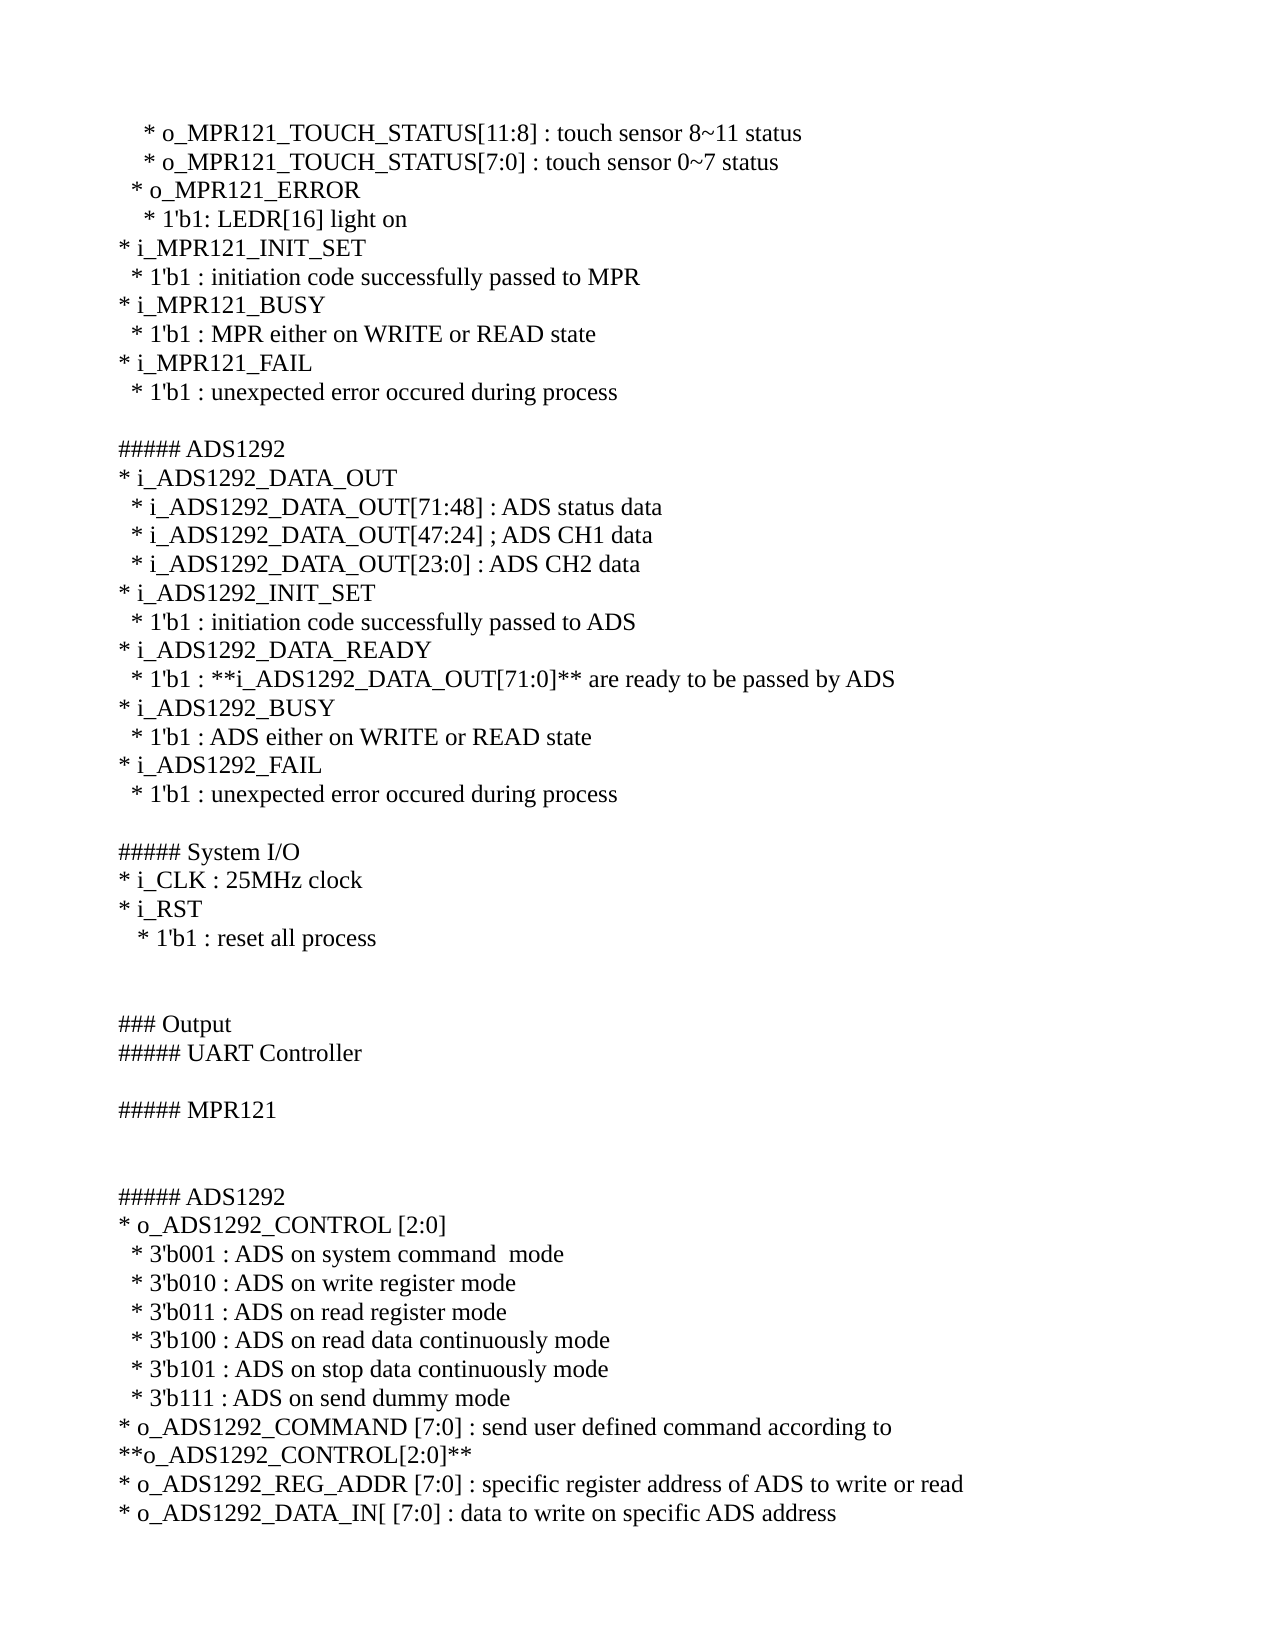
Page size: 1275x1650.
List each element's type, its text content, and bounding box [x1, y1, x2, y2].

text * 1'b1: LEDR[16] light on [118, 204, 1157, 233]
text * 1'b1 : unexpected error occured during process [118, 377, 1157, 406]
text ##### ADS1292 [118, 434, 1157, 463]
text * o_ADS1292_REG_ADDR [7:0] : specific register address of ADS to write or read [118, 1469, 1157, 1498]
text * 3'b011 : ADS on read register mode [118, 1297, 1157, 1326]
text * 1'b1 : reset all process [118, 923, 1157, 952]
text * i_CLK : 25MHz clock [118, 866, 1157, 894]
text * 1'b1 : unexpected error occured during process [118, 779, 1157, 808]
text * o_ADS1292_COMMAND [7:0] : send user defined command according to **o_ADS1292_CONTROL[2:0]** [118, 1412, 1157, 1469]
text * i_ADS1292_INIT_SET [118, 578, 1157, 607]
text * i_ADS1292_DATA_OUT[47:24] ; ADS CH1 data [118, 521, 1157, 549]
text * i_ADS1292_BUSY [118, 693, 1157, 722]
text * o_MPR121_TOUCH_STATUS[7:0] : touch sensor 0~7 status [118, 147, 1157, 176]
text * 1'b1 : **i_ADS1292_DATA_OUT[71:0]** are ready to be passed by ADS [118, 664, 1157, 693]
text * i_ADS1292_DATA_OUT [118, 463, 1157, 492]
text * o_MPR121_TOUCH_STATUS[11:8] : touch sensor 8~11 status [118, 118, 1157, 147]
text * i_ADS1292_FAIL [118, 751, 1157, 779]
text * 1'b1 : MPR either on WRITE or READ state [118, 319, 1157, 348]
text ##### ADS1292 [118, 1182, 1157, 1211]
text * 3'b111 : ADS on send dummy mode [118, 1383, 1157, 1412]
text * i_MPR121_BUSY [118, 291, 1157, 319]
text * 1'b1 : initiation code successfully passed to MPR [118, 262, 1157, 291]
text * 1'b1 : ADS either on WRITE or READ state [118, 722, 1157, 751]
text * 3'b001 : ADS on system command mode [118, 1239, 1157, 1268]
text * 3'b010 : ADS on write register mode [118, 1268, 1157, 1297]
text * i_ADS1292_DATA_OUT[23:0] : ADS CH2 data [118, 549, 1157, 578]
text * o_MPR121_ERROR [118, 176, 1157, 204]
text * i_MPR121_INIT_SET [118, 233, 1157, 262]
text ### Output [118, 1009, 1157, 1038]
text * 1'b1 : initiation code successfully passed to ADS [118, 607, 1157, 636]
text * i_ADS1292_DATA_OUT[71:48] : ADS status data [118, 492, 1157, 521]
text * i_RST [118, 894, 1157, 923]
text ##### System I/O [118, 837, 1157, 866]
text * 3'b100 : ADS on read data continuously mode [118, 1326, 1157, 1354]
text * o_ADS1292_DATA_IN[ [7:0] : data to write on specific ADS address [118, 1498, 1157, 1527]
text * i_MPR121_FAIL [118, 348, 1157, 377]
text ##### MPR121 [118, 1096, 1157, 1124]
text * o_ADS1292_CONTROL [2:0] [118, 1211, 1157, 1239]
text * 3'b101 : ADS on stop data continuously mode [118, 1354, 1157, 1383]
text * i_ADS1292_DATA_READY [118, 636, 1157, 664]
text ##### UART Controller [118, 1038, 1157, 1067]
